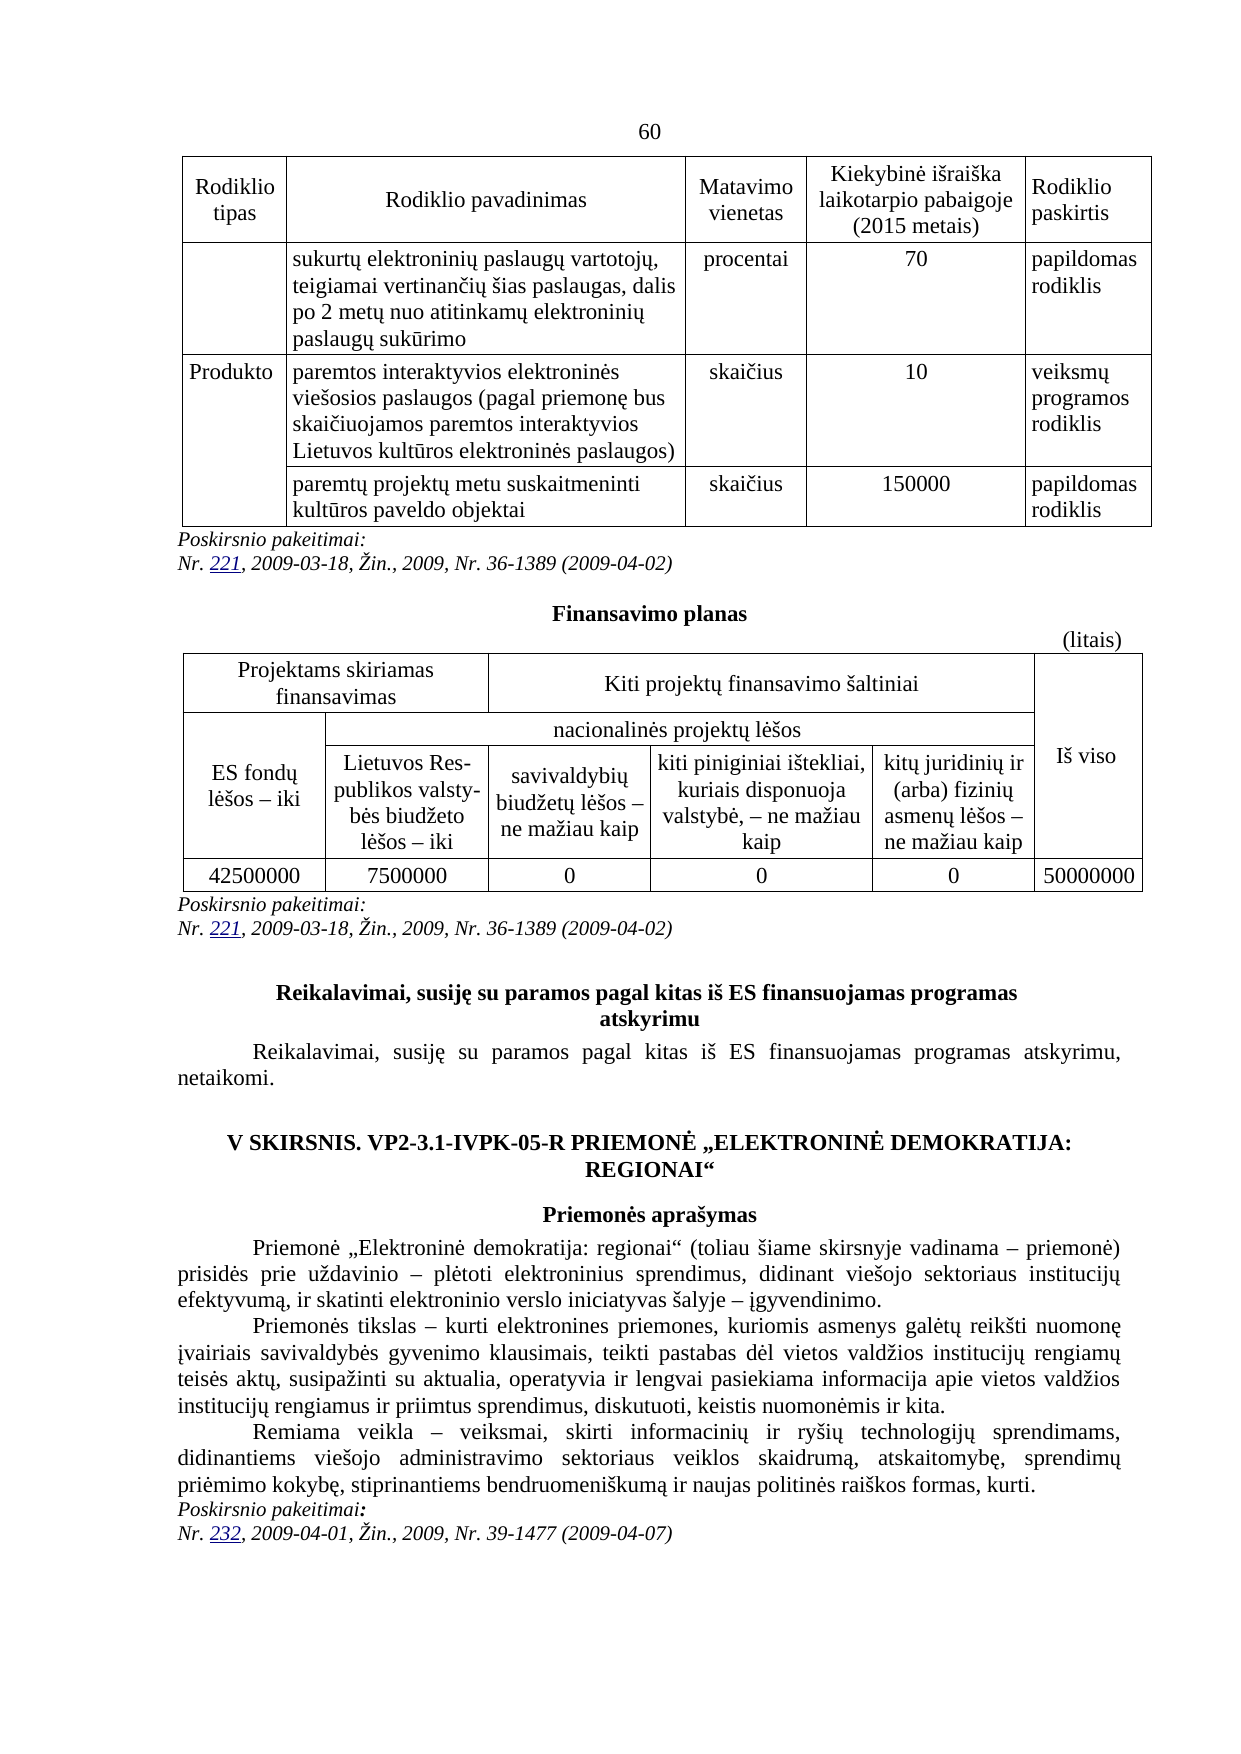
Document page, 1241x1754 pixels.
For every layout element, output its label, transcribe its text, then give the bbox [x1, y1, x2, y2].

table_cell 42500000 [184, 859, 325, 891]
text Priemonė „Elektroninė demokratija: regionai“ (toliau šiame skirsnyje vadinama – priemonė) prisidės prie uždavinio – plėtoti elektroninius sprendimus, didinant viešojo sektoriaus institucijų efektyvumą, ir skatinti elektroninio verslo iniciatyvas šalyje – įgyvendinimo. [177, 1233, 1122, 1313]
table_cell savivaldybių biudžetų lėšos – ne mažiau kaip [489, 746, 650, 858]
table_header Kiti projektų finansavimo šaltiniai [489, 654, 1034, 712]
table_cell nacionalinės projektų lėšos [326, 713, 1034, 745]
table_header Kiekybinė išraiška laikotarpio pabaigoje (2015 metais) [807, 157, 1025, 242]
table_cell sukurtų elektroninių paslaugų vartotojų, teigiamai vertinančių šias paslaugas, dalis po 2 metų nuo atitinkamų elektroninių paslaugų sukūrimo [287, 243, 685, 354]
table_header Rodiklio tipas [183, 157, 286, 242]
table_cell skaičius [686, 355, 806, 466]
table_cell 0 [651, 859, 872, 891]
table_cell Lietuvos Res­publikos valsty­bės biudžeto lėšos – iki [326, 746, 488, 858]
table_cell kiti piniginiai ištekliai, kuriais disponuoja valstybė, – ne mažiau kaip [651, 746, 872, 858]
text Priemonės aprašymas [177, 1201, 1122, 1227]
table_cell 150000 [807, 467, 1025, 526]
text Nr. 221, 2009-03-18, Žin., 2009, Nr. 36-1389 (2009-04-02) [177, 551, 1122, 575]
text Nr. 232, 2009-04-01, Žin., 2009, Nr. 39-1477 (2009-04-07) [177, 1521, 1122, 1545]
table_cell [183, 243, 286, 354]
table_cell papildomas rodiklis [1026, 243, 1151, 354]
table_header Rodiklio pavadinimas [287, 157, 685, 242]
table_cell veiksmų programos rodiklis [1026, 355, 1151, 466]
table_header Iš viso [1035, 654, 1142, 858]
text V SKIRSNIS. VP2-3.1-IVPK-05-R PRIEMONĖ „ELEKTRONINĖ DEMOKRATIJA: REGIONAI“ [177, 1129, 1122, 1182]
text Reikalavimai, susiję su paramos pagal kitas iš ES finansuojamas programas atskyrimu, netaikomi. [177, 1038, 1122, 1091]
subtitle Poskirsnio pakeitimai: [177, 1497, 1122, 1521]
text Poskirsnio pakeitimai: [177, 892, 1122, 916]
table_cell papildomas rodiklis [1026, 467, 1151, 526]
table_cell skaičius [686, 467, 806, 526]
text Finansavimo planas [177, 600, 1122, 626]
table_cell paremtų projektų metu suskaitmeninti kultūros paveldo objektai [287, 467, 685, 526]
table_cell ES fondų lėšos – iki [184, 713, 325, 858]
table_header Rodiklio paskirtis [1026, 157, 1151, 242]
text (litais) [177, 626, 1122, 653]
table_cell 0 [489, 859, 650, 891]
table_cell procentai [686, 243, 806, 354]
table_cell kitų juridinių ir (arba) fizinių asmenų lėšos – ne mažiau kaip [873, 746, 1034, 858]
text Nr. 221, 2009-03-18, Žin., 2009, Nr. 36-1389 (2009-04-02) [177, 916, 1122, 940]
table_cell 0 [873, 859, 1034, 891]
table_cell Produkto [183, 355, 286, 526]
table_header Matavimo vienetas [686, 157, 806, 242]
table_cell 70 [807, 243, 1025, 354]
text Poskirsnio pakeitimai: [177, 527, 1122, 551]
text Remiama veikla – veiksmai, skirti informacinių ir ryšių technologijų sprendimams, didinantiems viešojo administravimo sektoriaus veiklos skaidrumą, atskaitomybę, sprendimų priėmimo kokybę, stiprinantiems bendruomeniškumą ir naujas politinės raiškos formas, kurti. [177, 1418, 1122, 1497]
text Reikalavimai, susiję su paramos pagal kitas iš ES finansuojamas programas atskyrimu [177, 953, 1122, 1032]
table_cell 10 [807, 355, 1025, 466]
text Priemonės tikslas – kurti elektronines priemones, kuriomis asmenys galėtų reikšti nuomonę įvairiais savivaldybės gyvenimo klausimais, teikti pastabas dėl vietos valdžios institucijų rengiamų teisės aktų, susipažinti su aktualia, operatyvia ir lengvai pasiekiama informacija apie vietos valdžios institucijų rengiamus ir priimtus sprendimus, diskutuoti, keistis nuomonėmis ir kita. [177, 1313, 1122, 1418]
table_header Projektams skiriamas finansavimas [184, 654, 488, 712]
table_cell paremtos interaktyvios elektroninės viešosios paslaugos (pagal priemonę bus skaičiuojamos paremtos interaktyvios Lietuvos kultūros elektroninės paslaugos) [287, 355, 685, 466]
table_cell 7500000 [326, 859, 488, 891]
table_cell 50000000 [1035, 859, 1142, 891]
